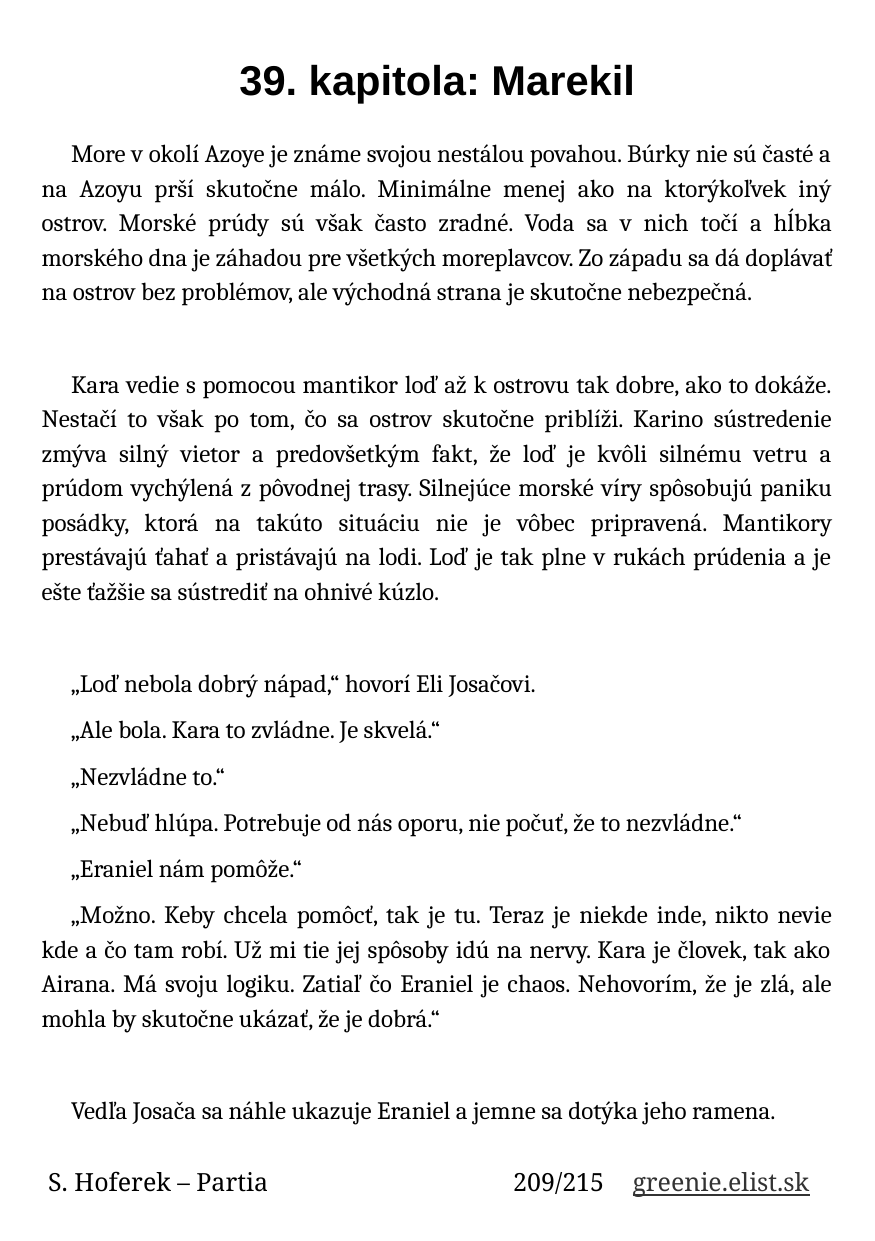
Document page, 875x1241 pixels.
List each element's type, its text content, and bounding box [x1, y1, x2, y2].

text „Ale bola. Kara to zvládne. Je skvelá.“ [41, 716, 833, 745]
text „Možno. Keby chcela pomôcť, tak je tu. Teraz je niekde inde, nikto nevie kde a čo tam robí. Už mi tie jej spôsoby idú na nervy. Kara je človek, tak ako Airana. Má svoju logiku. Zatiaľ čo Eraniel je chaos. Nehovorím, že je zlá, ale mohla by skutočne ukázať, že je dobrá.“ [41, 901, 833, 1033]
text „Nezvládne to.“ [41, 763, 833, 791]
text „Loď nebola dobrý nápad,“ hovorí Eli Josačovi. [41, 670, 833, 699]
text „Nebuď hlúpa. Potrebuje od nás oporu, nie počuť, že to nezvládne.“ [41, 809, 833, 838]
text Kara vedie s pomocou mantikor loď až k ostrovu tak dobre, ako to dokáže. Nestačí to však po tom, čo sa ostrov skutočne priblíži. Karino sústredenie zmýva silný vietor a predovšetkým fakt, že loď je kvôli silnému vetru a prúdom vychýlená z pôvodnej trasy. Silnejúce morské víry spôsobujú paniku posádky, ktorá na takúto situáciu nie je vôbec pripravená. Mantikory prestávajú ťahať a pristávajú na lodi. Loď je tak plne v rukách prúdenia a je ešte ťažšie sa sústrediť na ohnivé kúzlo. [41, 371, 833, 606]
subtitle 39. kapitola: Marekil [41, 56, 833, 104]
text Vedľa Josača sa náhle ukazuje Eraniel a jemne sa dotýka jeho ramena. [41, 1097, 833, 1126]
text „Eraniel nám pomôže.“ [41, 855, 833, 884]
text More v okolí Azoye je známe svojou nestálou povahou. Búrky nie sú časté a na Azoyu prší skutočne málo. Minimálne menej ako na ktorýkoľvek iný ostrov. Morské prúdy sú však často zradné. Voda sa v nich točí a hĺbka morského dna je záhadou pre všetkých moreplavcov. Zo západu sa dá doplávať na ostrov bez problémov, ale východná strana je skutočne nebezpečná. [41, 140, 833, 307]
